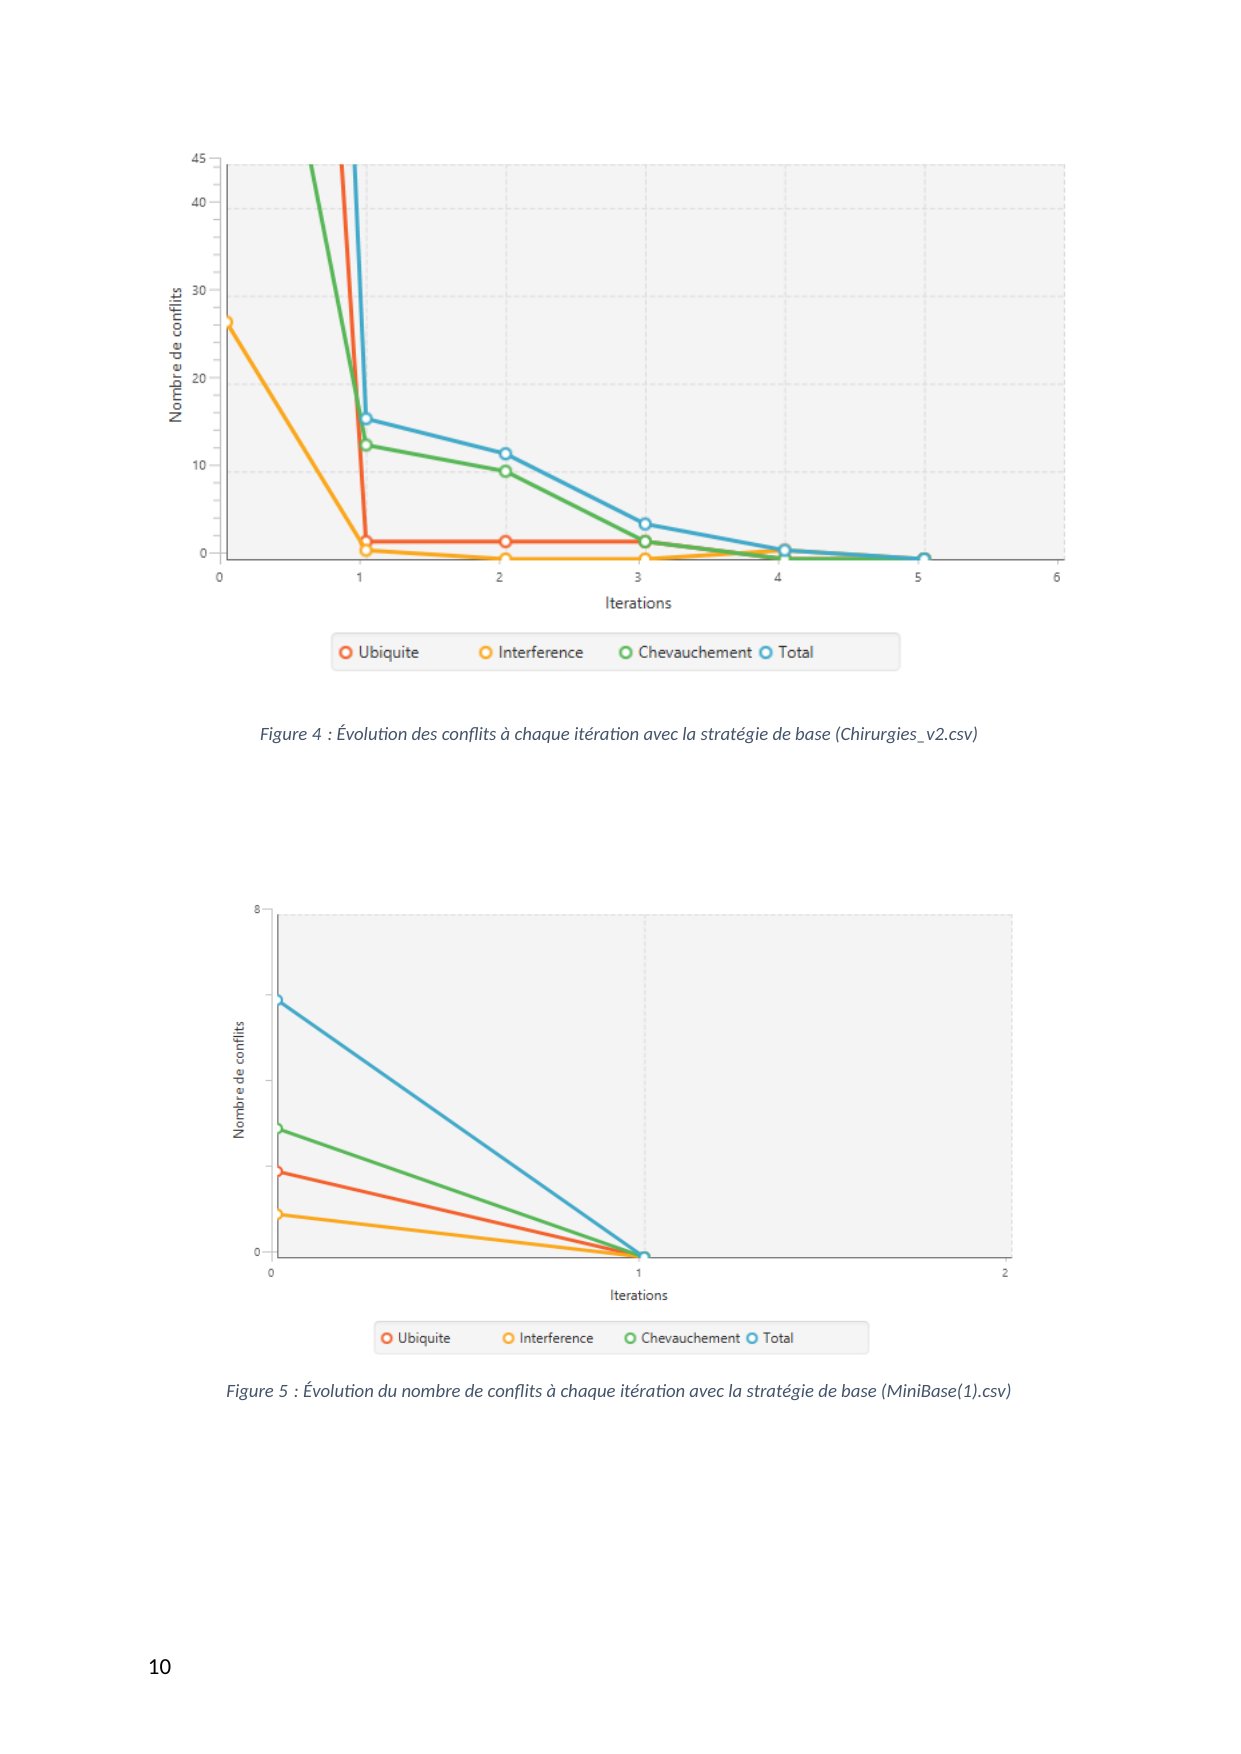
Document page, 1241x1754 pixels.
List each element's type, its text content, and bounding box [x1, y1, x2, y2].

picture [225, 897, 1016, 1358]
text Figure 5 : Évolution du nombre de conflits à chaque itération avec la stratégie de base (MiniBase(1).csv) [148, 1379, 1093, 1402]
text Figure 4 : Évolution des conflits à chaque itération avec la stratégie de base (Chirurgies_v2.csv) [148, 722, 1093, 745]
picture [168, 147, 1072, 674]
